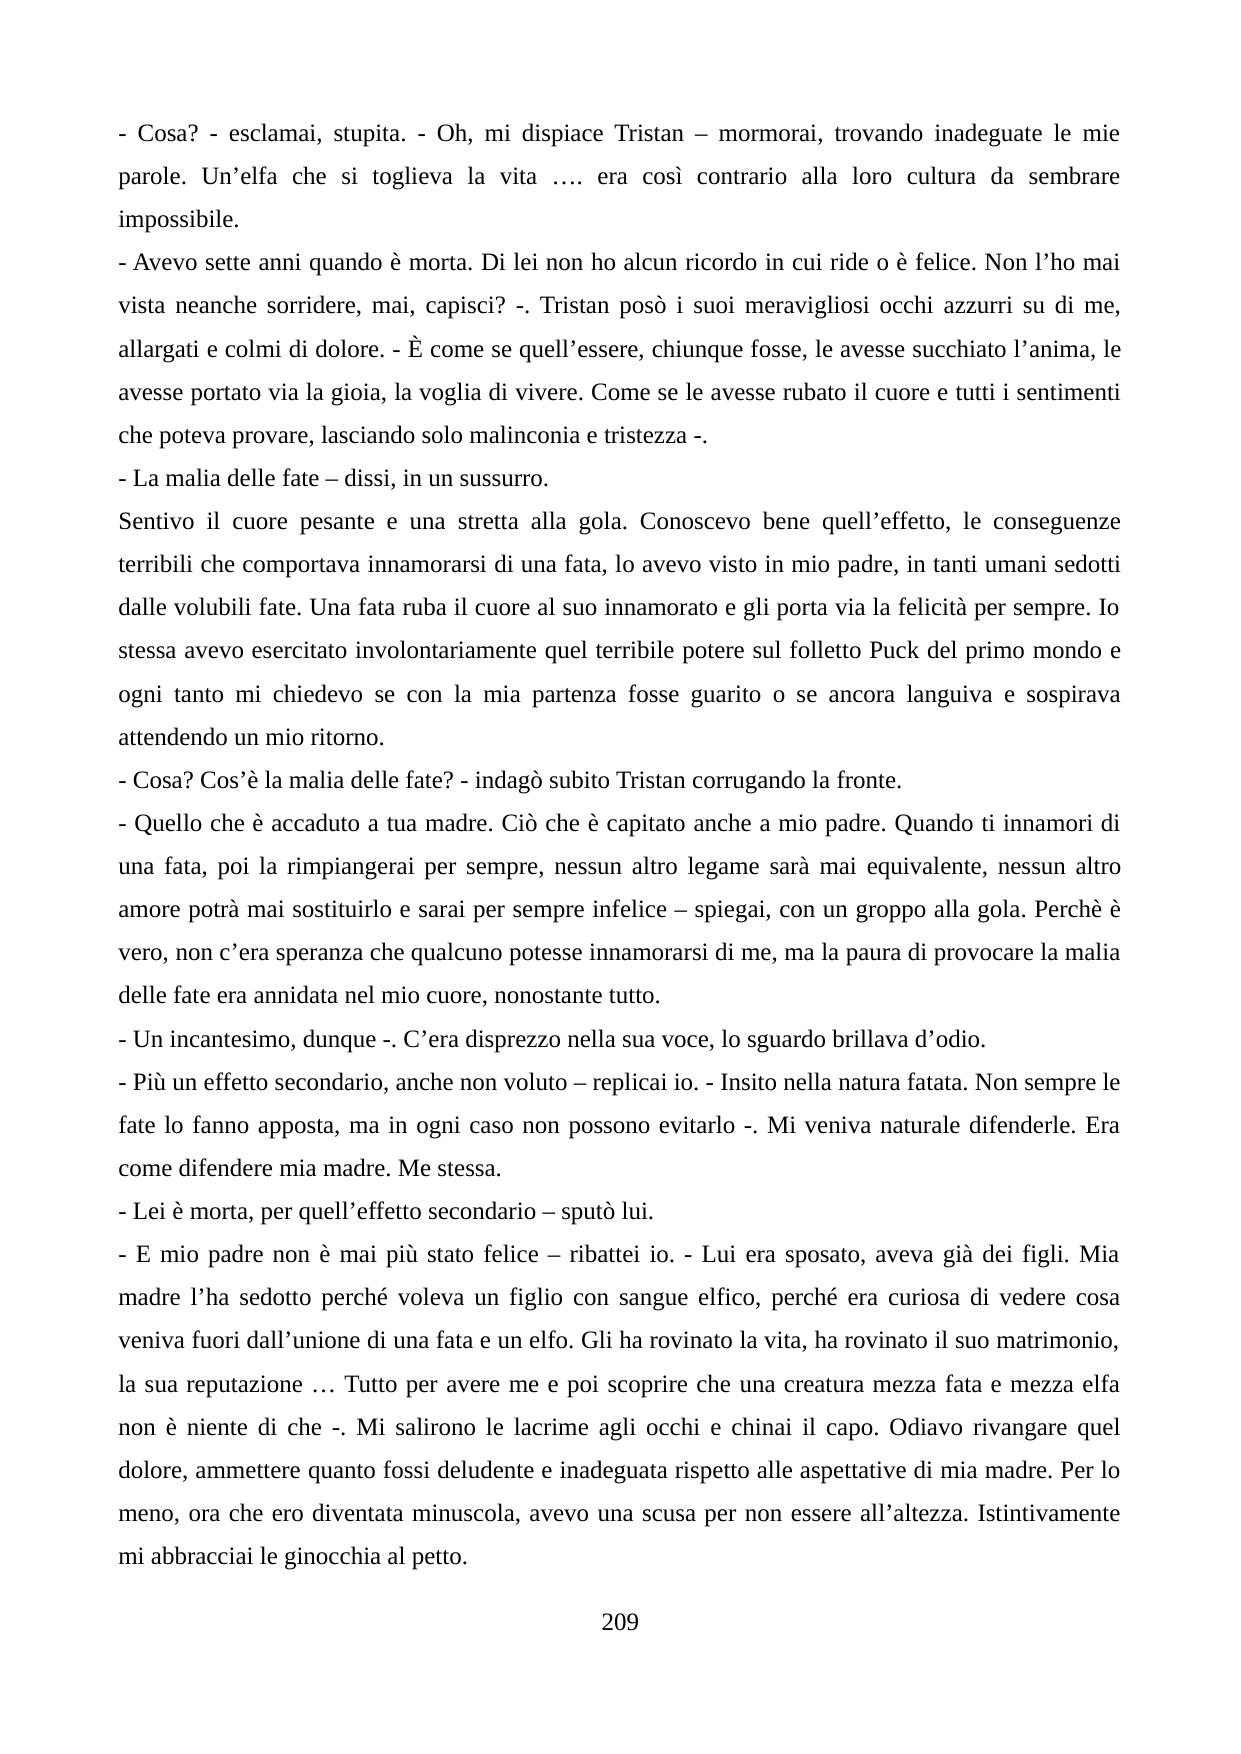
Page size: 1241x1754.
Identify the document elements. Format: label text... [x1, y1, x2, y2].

text - E mio padre non è mai più stato felice – ribattei io. - Lui era sposato, aveva già dei figli. Mia madre l’ha sedotto perché voleva un figlio con sangue elfico, perché era curiosa di vedere cosa veniva fuori dall’unione di una fata e un elfo. Gli ha rovinato la vita, ha rovinato il suo matrimonio, la sua reputazione … Tutto per avere me e poi scoprire che una creatura mezza fata e mezza elfa non è niente di che -. Mi salirono le lacrime agli occhi e chinai il capo. Odiavo rivangare quel dolore, ammettere quanto fossi deludente e inadeguata rispetto alle aspettative di mia madre. Per lo meno, ora che ero diventata minuscola, avevo una scusa per non essere all’altezza. Istintivamente mi abbracciai le ginocchia al petto. [118, 1239, 1122, 1570]
text - Cosa? - esclamai, stupita. - Oh, mi dispiace Tristan – mormorai, trovando inadeguate le mie parole. Un’elfa che si toglieva la vita …. era così contrario alla loro cultura da sembrare impossibile. [118, 118, 1122, 233]
text - Quello che è accaduto a tua madre. Ciò che è capitato anche a mio padre. Quando ti innamori di una fata, poi la rimpiangerai per sempre, nessun altro legame sarà mai equivalente, nessun altro amore potrà mai sostituirlo e sarai per sempre infelice – spiegai, con un groppo alla gola. Perchè è vero, non c’era speranza che qualcuno potesse innamorarsi di me, ma la paura di provocare la malia delle fate era annidata nel mio cuore, nonostante tutto. [118, 808, 1122, 1009]
text - Avevo sette anni quando è morta. Di lei non ho alcun ricordo in cui ride o è felice. Non l’ho mai vista neanche sorridere, mai, capisci? -. Tristan posò i suoi meravigliosi occhi azzurri su di me, allargati e colmi di dolore. - È come se quell’essere, chiunque fosse, le avesse succhiato l’anima, le avesse portato via la gioia, la voglia di vivere. Come se le avesse rubato il cuore e tutti i sentimenti che poteva provare, lasciando solo malinconia e tristezza -. [118, 247, 1122, 449]
text - La malia delle fate – dissi, in un sussurro. [118, 463, 1122, 492]
text - Lei è morta, per quell’effetto secondario – sputò lui. [118, 1196, 1122, 1225]
text - Un incantesimo, dunque -. C’era disprezzo nella sua voce, lo sguardo brillava d’odio. [118, 1024, 1122, 1052]
text - Più un effetto secondario, anche non voluto – replicai io. - Insito nella natura fatata. Non sempre le fate lo fanno apposta, ma in ogni caso non possono evitarlo -. Mi veniva naturale difenderle. Era come difendere mia madre. Me stessa. [118, 1067, 1122, 1182]
text - Cosa? Cos’è la malia delle fate? - indagò subito Tristan corrugando la fronte. [118, 765, 1122, 794]
text Sentivo il cuore pesante e una stretta alla gola. Conoscevo bene quell’effetto, le conseguenze terribili che comportava innamorarsi di una fata, lo avevo visto in mio padre, in tanti umani sedotti dalle volubili fate. Una fata ruba il cuore al suo innamorato e gli porta via la felicità per sempre. Io stessa avevo esercitato involontariamente quel terribile potere sul folletto Puck del primo mondo e ogni tanto mi chiedevo se con la mia partenza fosse guarito o se ancora languiva e sospirava attendendo un mio ritorno. [118, 506, 1122, 751]
